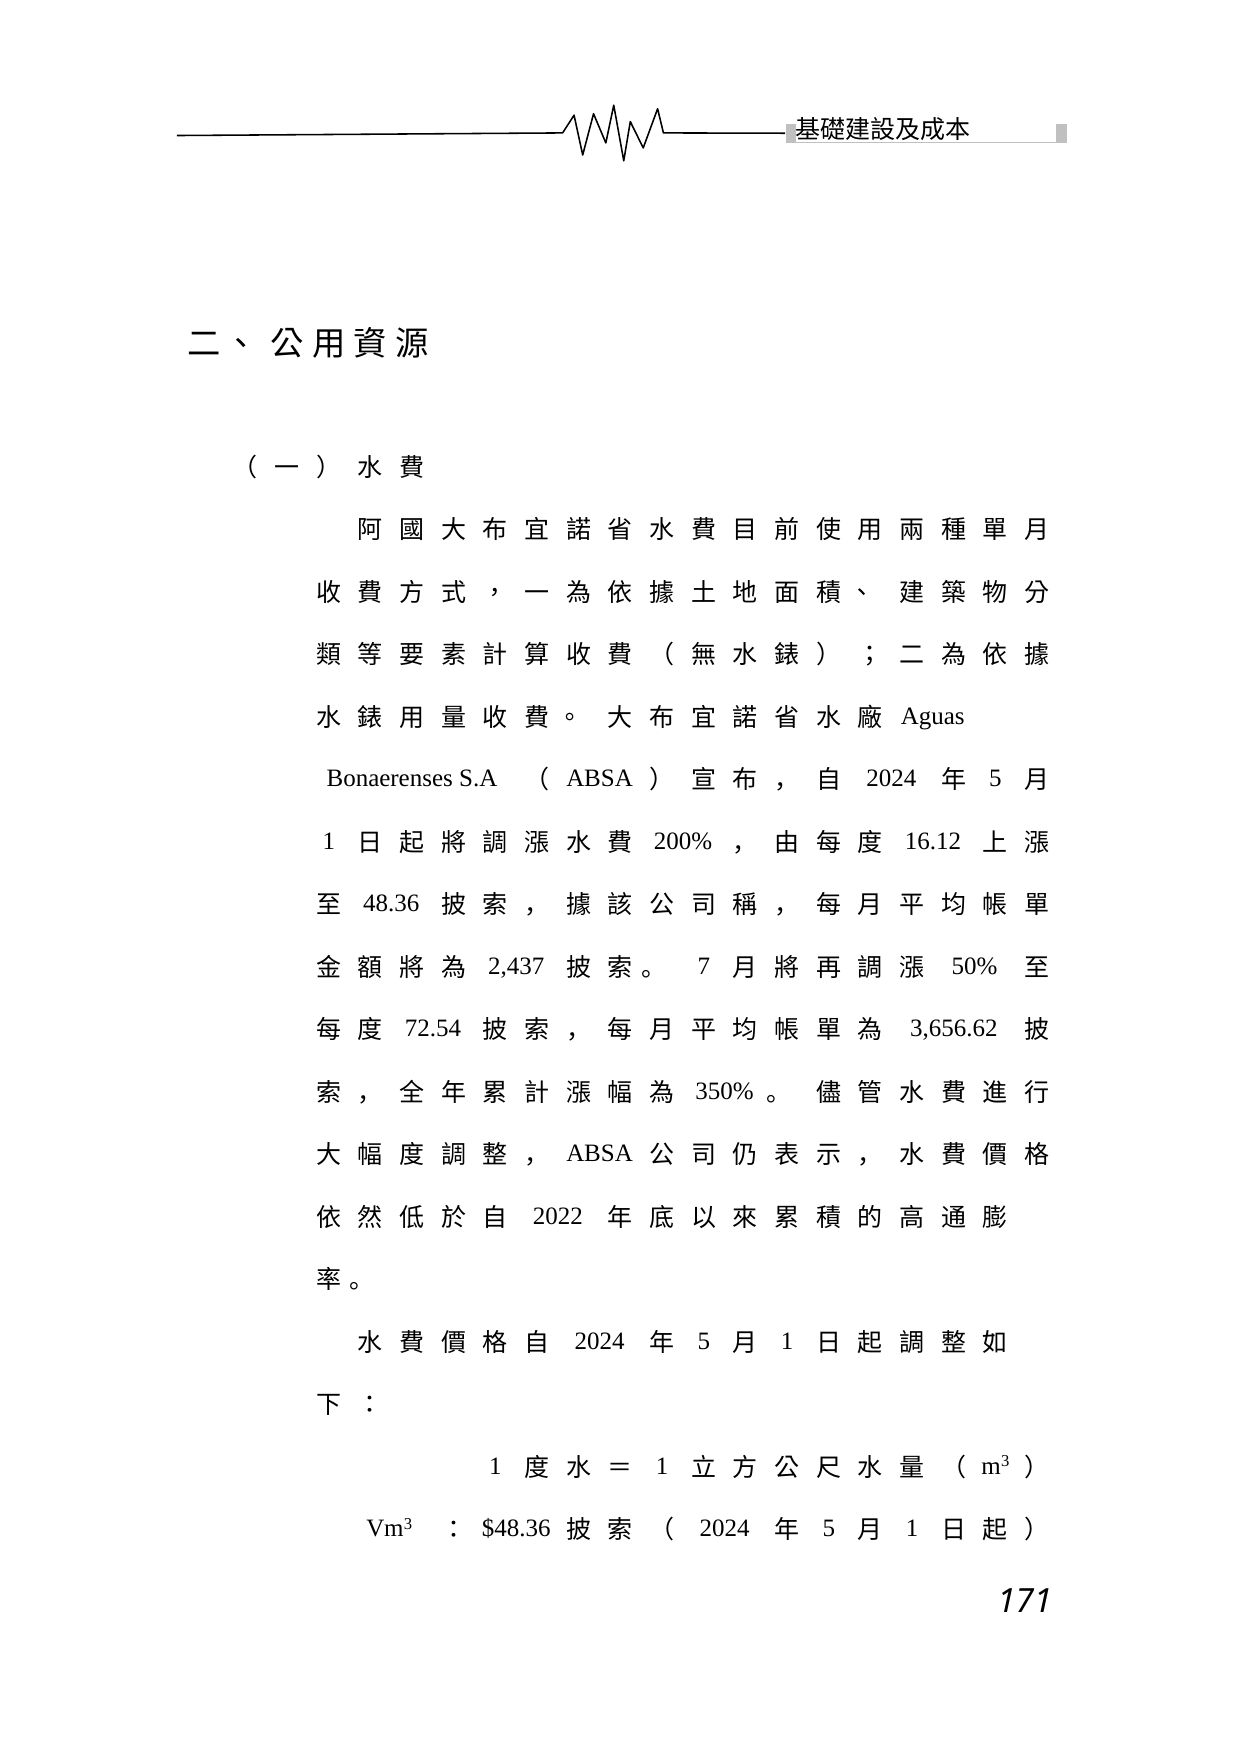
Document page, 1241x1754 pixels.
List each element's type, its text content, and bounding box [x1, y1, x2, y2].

text （一）水費 [207, 424, 1058, 486]
text 1度水＝1立方公尺水量（m3） [183, 1424, 1058, 1486]
text 水費價格自2024年5月1日起調整如下： [281, 1299, 1058, 1424]
text 阿國大布宜諾省水費目前使用兩種單月收費方式，一為依據土地面積、建築物分類等要素計算收費（無水錶）；二為依據水錶用量收費。大布宜諾省水廠Aguas Bonaerenses S.A（ABSA）宣布，自2024年5月1日起將調漲水費200%，由每度16.12上漲至48.36披索，據該公司稱，每月平均帳單金額將為2,437披索。7月將再調漲50%至每度72.54披索，每月平均帳單為3,656.62披索，全年累計漲幅為350%。儘管水費進行大幅度調整，ABSA公司仍表示，水費價格依然低於自2022年底以來累積的高通膨率。 [281, 486, 1058, 1299]
text 二、公用資源 [183, 299, 1058, 361]
text Vm3 ：$48.36披索（2024年5月1日起） [183, 1486, 1058, 1549]
